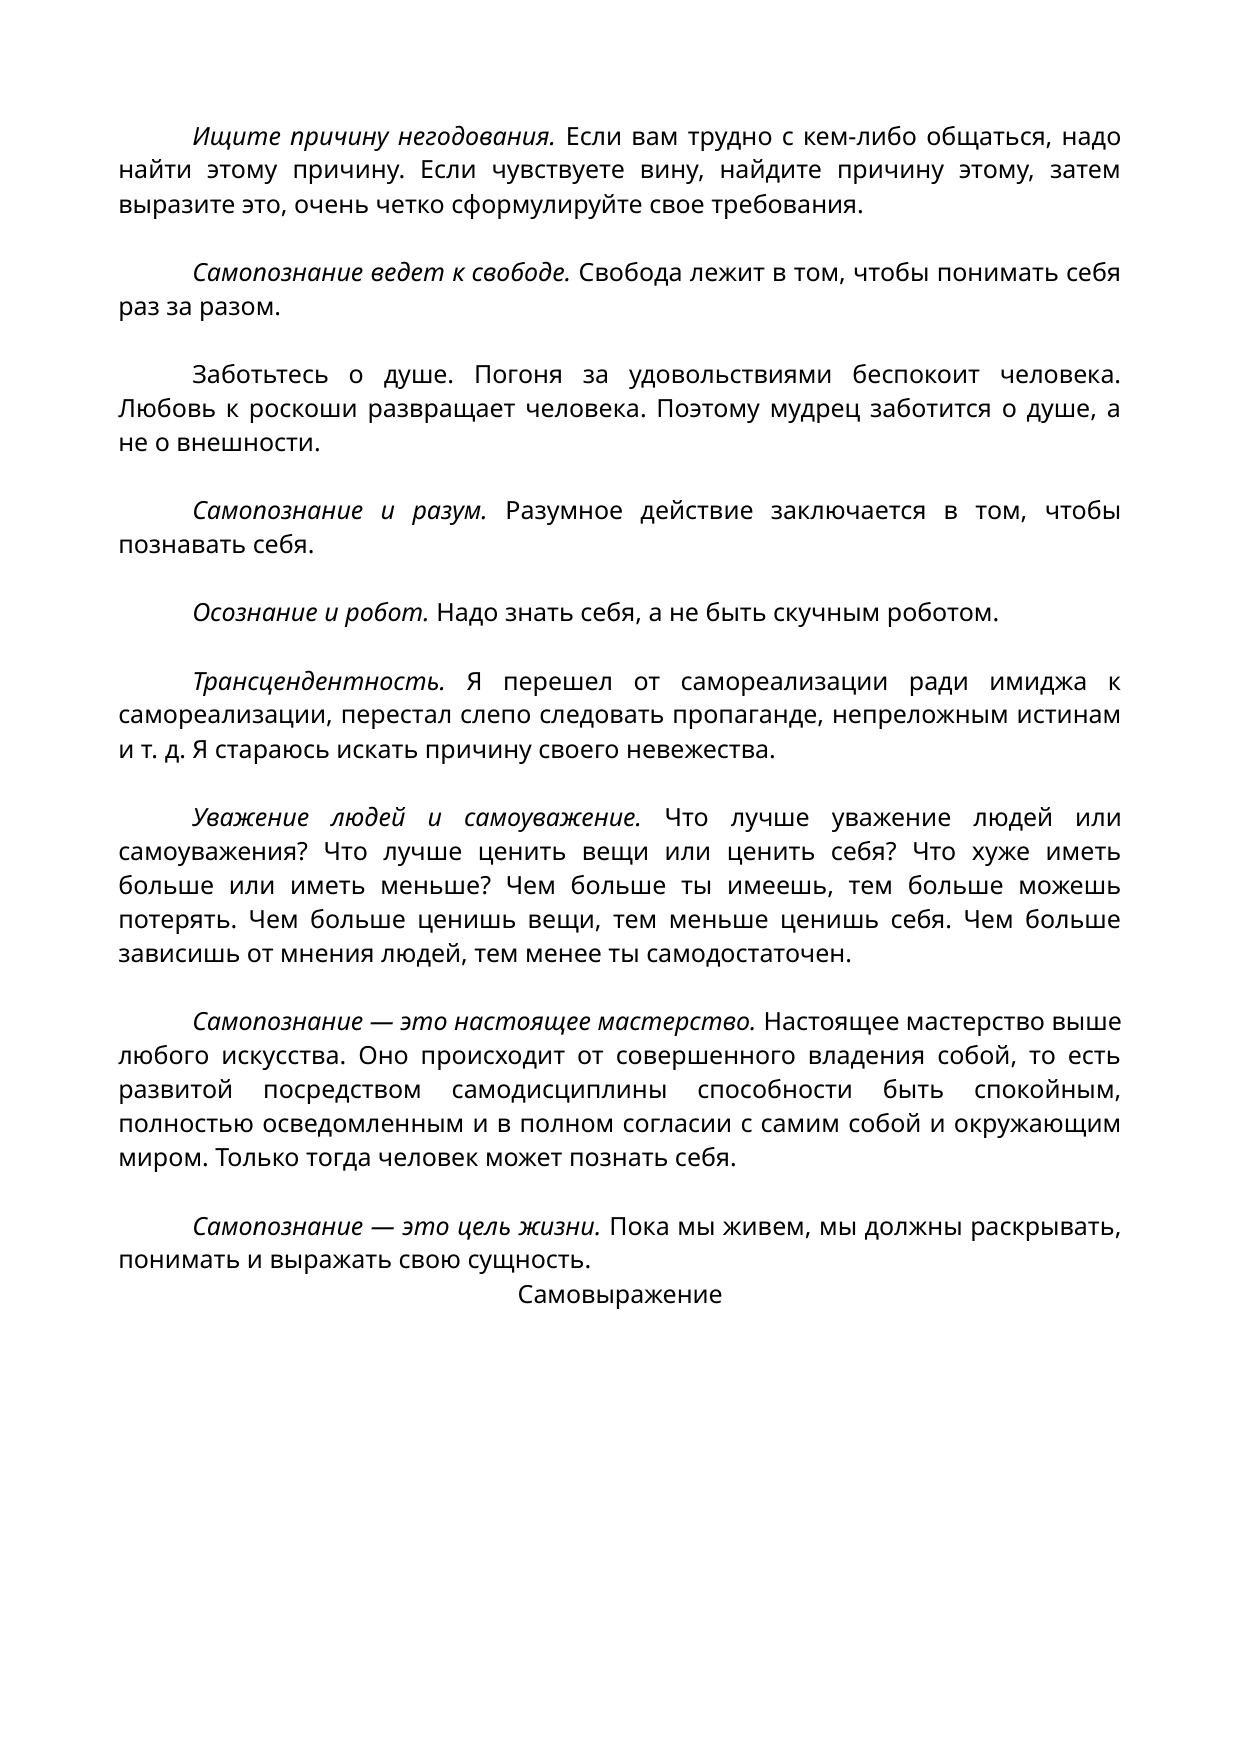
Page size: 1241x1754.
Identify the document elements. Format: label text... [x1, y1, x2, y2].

text Трансцендентность. Я перешел от самореализации ради имиджа к самореализации, перестал слепо следовать пропаганде, непреложным истинам и т. д. Я стараюсь искать причину своего невежества. [118, 663, 1122, 765]
text Ищите причину негодования. Если вам трудно с кем-либо общаться, надо найти этому причину. Если чувствуете вину, найдите причину этому, затем выразите это, очень четко сформулируйте свое требования. [118, 118, 1122, 220]
text Осознание и робот. Надо знать себя, а не быть скучным роботом. [118, 595, 1122, 629]
text Самовыражение [118, 1276, 1122, 1310]
text Заботьтесь о душе. Погоня за удовольствиями беспокоит человека. Любовь к роскоши развращает человека. Поэтому мудрец заботится о душе, а не о внешности. [118, 357, 1122, 459]
text Самопознание и разум. Разумное действие заключается в том, чтобы познавать себя. [118, 493, 1122, 561]
text Самопознание — это настоящее мастерство. Настоящее мастерство выше любого искусства. Оно происходит от совершенного владения собой, то есть развитой посредством самодисциплины способности быть спокойным, полностью осведомленным и в полном согласии с самим собой и окружающим миром. Только тогда человек может познать себя. [118, 1004, 1122, 1174]
text Самопознание ведет к свободе. Свобода лежит в том, чтобы понимать себя раз за разом. [118, 254, 1122, 322]
text Самопознание — это цель жизни. Пока мы живем, мы должны раскрывать, понимать и выражать свою сущность. [118, 1208, 1122, 1276]
text Уважение людей и самоуважение. Что лучше уважение людей или самоуважения? Что лучше ценить вещи или ценить себя? Что хуже иметь больше или иметь меньше? Чем больше ты имеешь, тем больше можешь потерять. Чем больше ценишь вещи, тем меньше ценишь себя. Чем больше зависишь от мнения людей, тем менее ты самодостаточен. [118, 799, 1122, 970]
